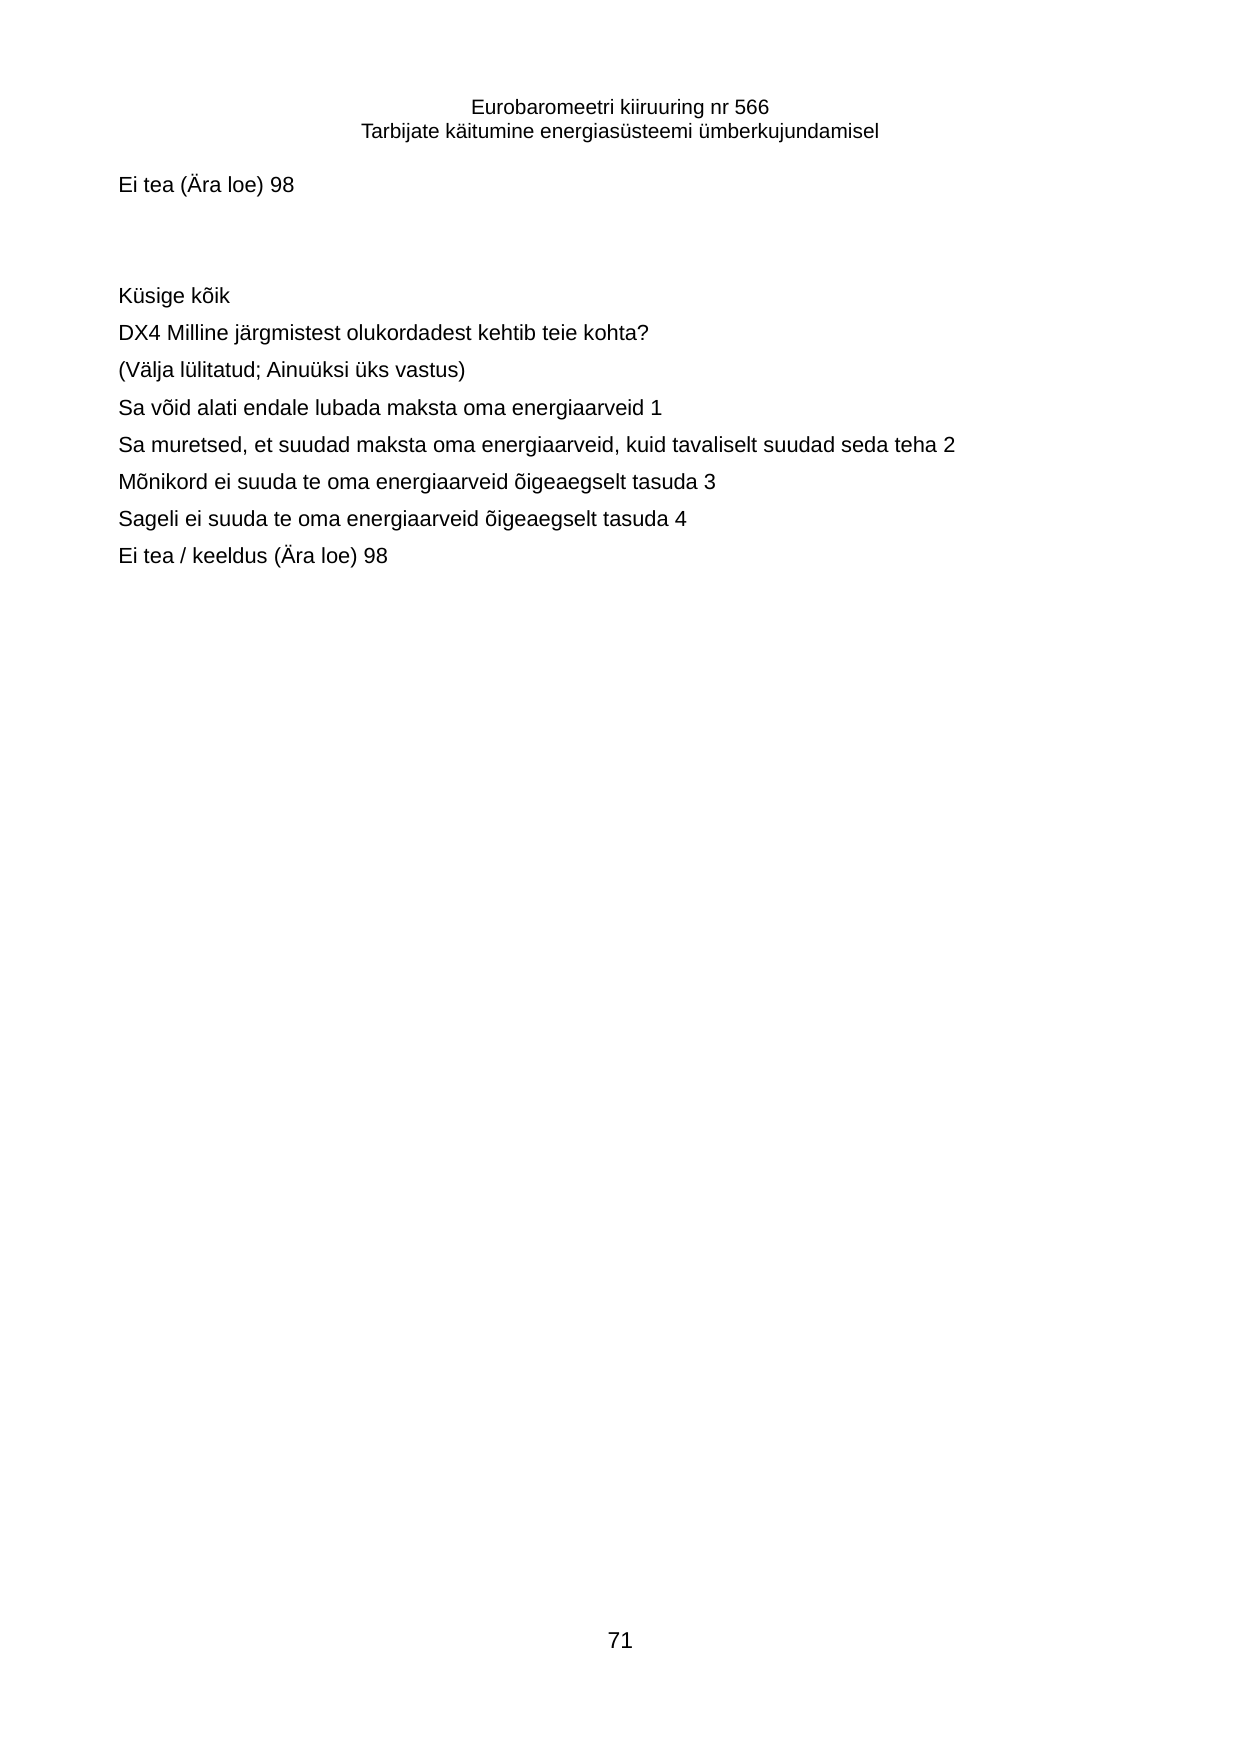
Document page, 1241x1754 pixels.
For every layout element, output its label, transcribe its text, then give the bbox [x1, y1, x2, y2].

text (Välja lülitatud; Ainuüksi üks vastus) [118, 357, 1122, 382]
text Ei tea / keeldus (Ära loe) 98 [118, 543, 1122, 568]
text Sa muretsed, et suudad maksta oma energiaarveid, kuid tavaliselt suudad seda teha 2 [118, 431, 1122, 457]
text Sageli ei suuda te oma energiaarveid õigeaegselt tasuda 4 [118, 506, 1122, 531]
text Sa võid alati endale lubada maksta oma energiaarveid 1 [118, 394, 1122, 419]
text Mõnikord ei suuda te oma energiaarveid õigeaegselt tasuda 3 [118, 468, 1122, 494]
text Küsige kõik [118, 283, 1122, 308]
text Ei tea (Ära loe) 98 [118, 172, 1122, 197]
text DX4 Milline järgmistest olukordadest kehtib teie kohta? [118, 320, 1122, 345]
